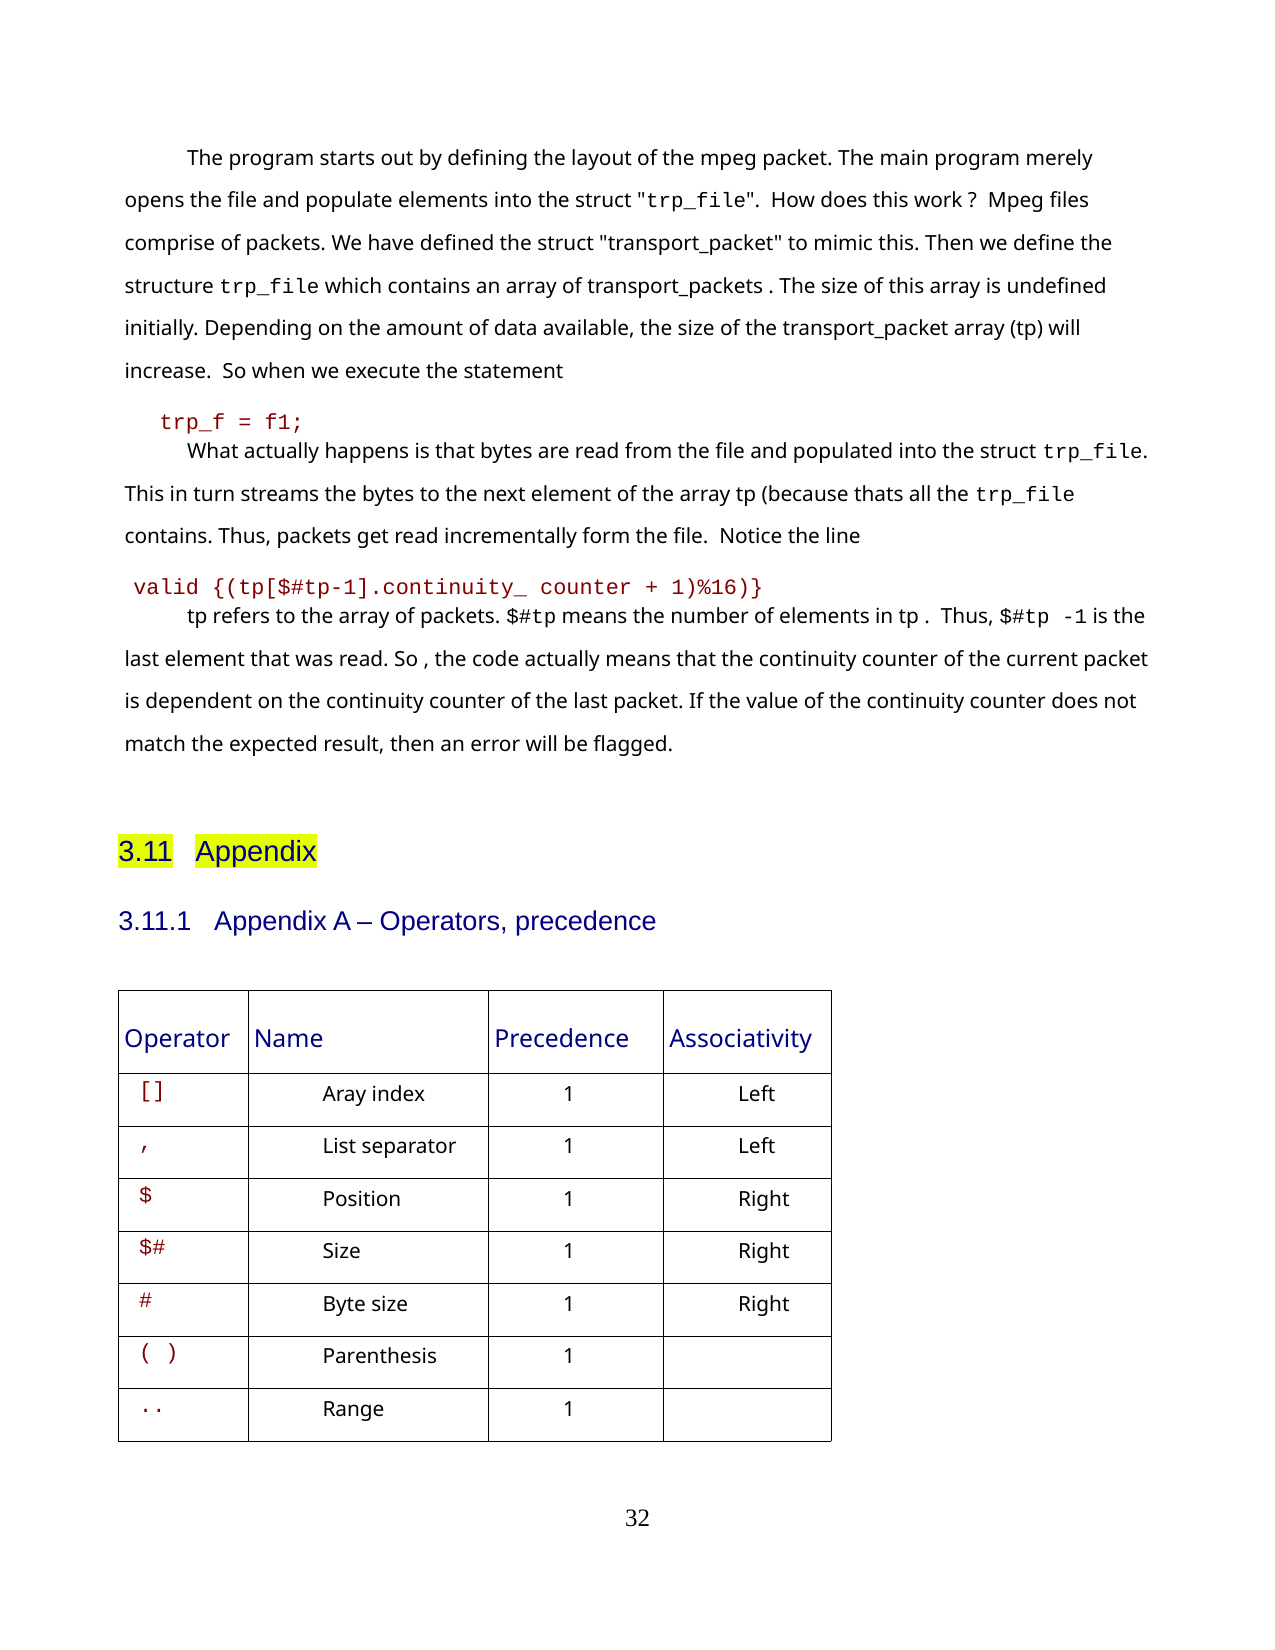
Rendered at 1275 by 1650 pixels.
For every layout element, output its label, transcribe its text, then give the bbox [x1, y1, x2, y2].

text The program starts out by defining the layout of the mpeg packet. The main program merely opens the file and populate elements into the struct "trp_file". How does this work ? Mpeg files comprise of packets. We have defined the struct "transport_packet" to mimic this. Then we define the structure trp_file which contains an array of transport_packets . The size of this array is undefined initially. Depending on the amount of data available, the size of the transport_packet array (tp) will increase. So when we execute the statement [124, 143, 1157, 384]
table_cell [664, 1389, 831, 1441]
text valid {(tp[$#tp-1].continuity_ counter + 1)%16)} [133, 577, 1157, 601]
table_cell , [119, 1127, 248, 1178]
table_cell Byte size [249, 1284, 488, 1336]
table_cell Aray index [249, 1074, 488, 1126]
table_cell Position [249, 1179, 488, 1231]
text What actually happens is that bytes are read from the file and populated into the struct trp_file. This in turn streams the bytes to the next element of the array tp (because thats all the trp_file contains. Thus, packets get read incrementally form the file. Notice the line [124, 436, 1157, 550]
table_cell 1 [489, 1284, 663, 1336]
table_header Operator [119, 991, 248, 1073]
table_header Precedence [489, 991, 663, 1073]
table_cell Right [664, 1284, 831, 1336]
table_cell Left [664, 1127, 831, 1178]
table_cell 1 [489, 1389, 663, 1441]
table_cell ( ) [119, 1337, 248, 1388]
table_cell 1 [489, 1074, 663, 1126]
table_cell Parenthesis [249, 1337, 488, 1388]
table_cell 1 [489, 1127, 663, 1178]
table_cell 1 [489, 1179, 663, 1231]
table_cell Size [249, 1232, 488, 1283]
table_cell 1 [489, 1232, 663, 1283]
text trp_f = f1; [133, 411, 1157, 436]
table_cell # [119, 1284, 248, 1336]
text tp refers to the array of packets. $#tp means the number of elements in tp . Thus, $#tp -1 is the last element that was read. So , the code actually means that the continuity counter of the current packet is dependent on the continuity counter of the last packet. If the value of the continuity counter does not match the expected result, then an error will be flagged. [124, 601, 1157, 758]
table_cell [664, 1337, 831, 1388]
table_cell Left [664, 1074, 831, 1126]
subtitle Appendix A – Operators, precedence [118, 905, 1157, 936]
table_cell 1 [489, 1337, 663, 1388]
table_cell Range [249, 1389, 488, 1441]
table_cell Right [664, 1179, 831, 1231]
table_cell $# [119, 1232, 248, 1283]
table_header Name [249, 991, 488, 1073]
table_cell $ [119, 1179, 248, 1231]
table_cell List separator [249, 1127, 488, 1178]
subtitle Appendix [118, 834, 1157, 868]
table_cell Right [664, 1232, 831, 1283]
table_cell .. [119, 1389, 248, 1441]
table_cell [] [119, 1074, 248, 1126]
table_header Associativity [664, 991, 831, 1073]
